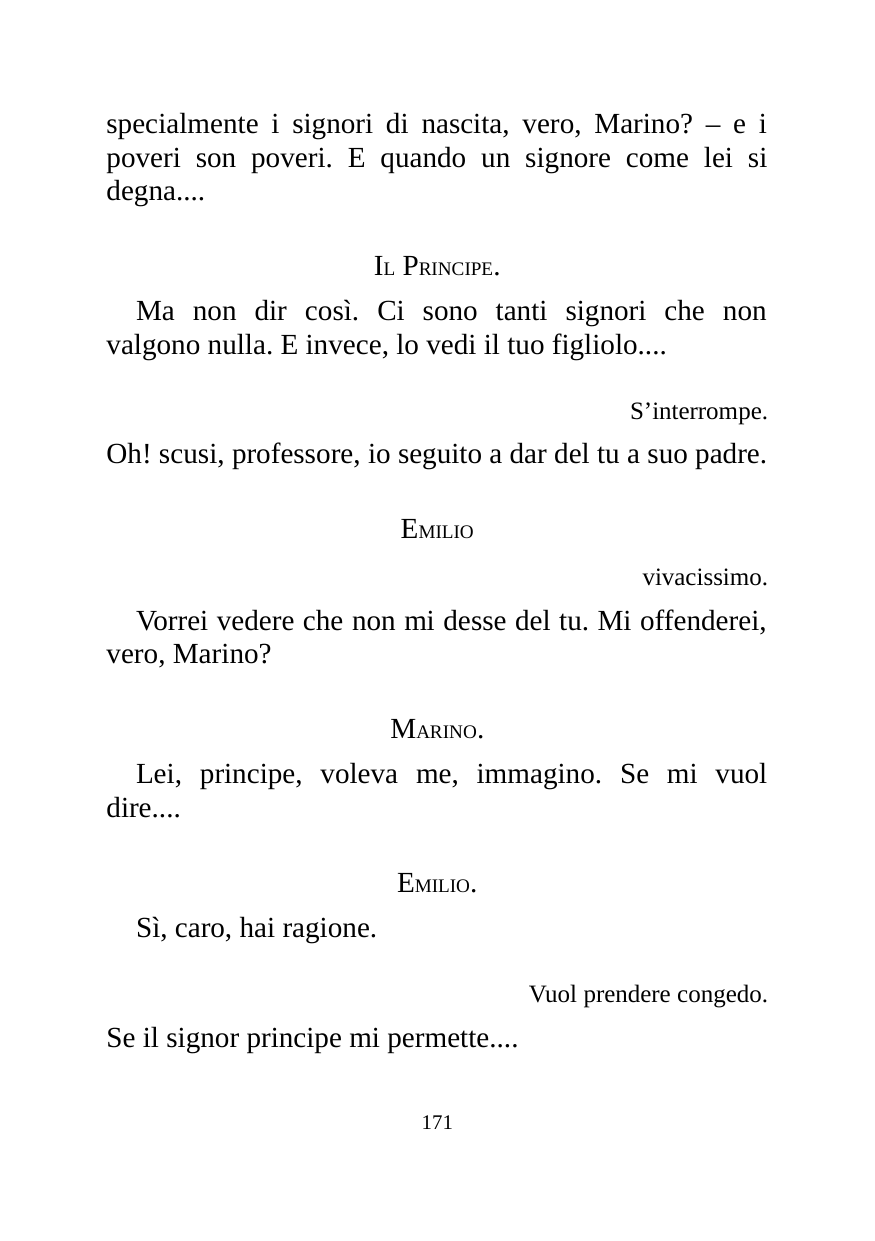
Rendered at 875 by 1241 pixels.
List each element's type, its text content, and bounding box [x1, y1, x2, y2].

text specialmente i signori di nascita, vero, Marino? – e i poveri son poveri. E quando un signore come lei si degna.... [106, 106, 768, 207]
text Se il signor principe mi permette.... [106, 1020, 768, 1053]
text S’interrompe. [106, 396, 768, 425]
text Sì, caro, hai ragione. [106, 910, 768, 944]
text Ma non dir così. Ci sono tanti signori che non valgono nulla. E invece, lo vedi il tuo figliolo.... [106, 293, 768, 361]
text Il Principe. [106, 248, 768, 282]
text Vuol prendere congedo. [106, 979, 768, 1008]
text Marino. [106, 711, 768, 745]
text Lei, principe, voleva me, immagino. Se mi vuol dire.... [106, 757, 768, 824]
text Emilio. [106, 865, 768, 898]
text vivacissimo. [106, 562, 768, 591]
text Vorrei vedere che non mi desse del tu. Mi offenderei, vero, Marino? [106, 603, 768, 670]
text Emilio [106, 511, 768, 545]
text Oh! scusi, professore, io seguito a dar del tu a suo padre. [106, 436, 768, 470]
